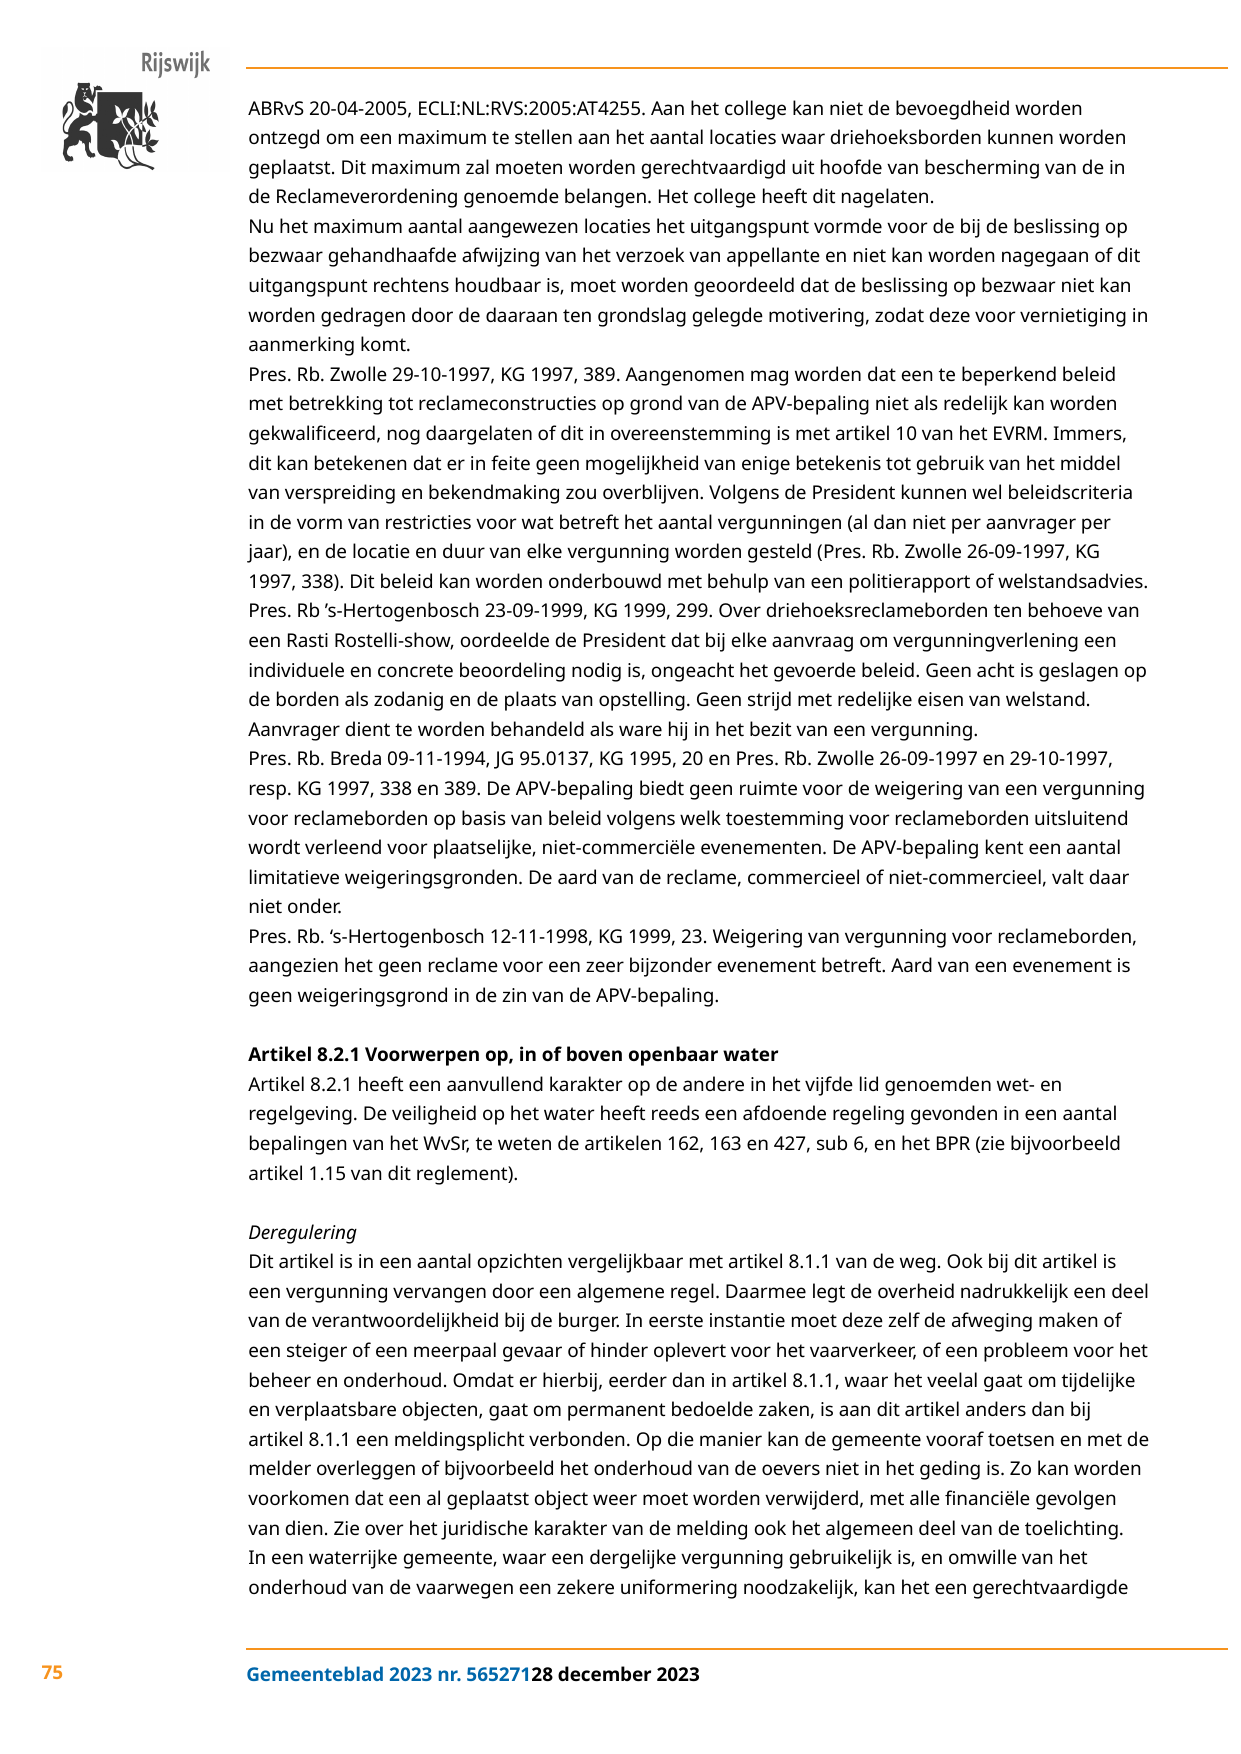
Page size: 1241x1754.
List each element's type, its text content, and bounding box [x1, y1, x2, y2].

text Nu het maximum aantal aangewezen locaties het uitgangspunt vormde voor de bij de beslissing op bezwaar gehandhaafde afwijzing van het verzoek van appellante en niet kan worden nagegaan of dit uitgangspunt rechtens houdbaar is, moet worden geoordeeld dat de beslissing op bezwaar niet kan worden gedragen door de daaraan ten grondslag gelegde motivering, zodat deze voor vernietiging in aanmerking komt. [248, 213, 1152, 357]
picture [41, 47, 231, 172]
text Pres. Rb. Breda 09-11-1994, JG 95.0137, KG 1995, 20 en Pres. Rb. Zwolle 26-09-1997 en 29-10-1997, resp. KG 1997, 338 en 389. De APV-bepaling biedt geen ruimte voor de weigering van een vergunning voor reclameborden op basis van beleid volgens welk toestemming voor reclameborden uitsluitend wordt verleend voor plaatselijke, niet-commerciële evenementen. De APV-bepaling kent een aantal limitatieve weigeringsgronden. De aard van de reclame, commercieel of niet-commercieel, valt daar niet onder. [248, 746, 1152, 919]
text Pres. Rb. ‘s-Hertogenbosch 12-11-1998, KG 1999, 23. Weigering van vergunning voor reclameborden, aangezien het geen reclame voor een zeer bijzonder evenement betreft. Aard van een evenement is geen weigeringsgrond in de zin van de APV-bepaling. [248, 923, 1152, 1008]
text Deregulering [248, 1219, 1152, 1245]
text Pres. Rb. Zwolle 29-10-1997, KG 1997, 389. Aangenomen mag worden dat een te beperkend beleid met betrekking tot reclameconstructies op grond van de APV-bepaling niet als redelijk kan worden gekwalificeerd, nog daargelaten of dit in overeenstemming is met artikel 10 van het EVRM. Immers, dit kan betekenen dat er in feite geen mogelijkheid van enige betekenis tot gebruik van het middel van verspreiding en bekendmaking zou overblijven. Volgens de President kunnen wel beleidscriteria in de vorm van restricties voor wat betreft het aantal vergunningen (al dan niet per aanvrager per jaar), en de locatie en duur van elke vergunning worden gesteld (Pres. Rb. Zwolle 26-09-1997, KG 1997, 338). Dit beleid kan worden onderbouwd met behulp van een politierapport of welstandsadvies. [248, 361, 1152, 594]
text Artikel 8.2.1 Voorwerpen op, in of boven openbaar water [248, 1041, 1152, 1067]
text Pres. Rb ’s-Hertogenbosch 23-09-1999, KG 1999, 299. Over driehoeksreclameborden ten behoeve van een Rasti Rostelli-show, oordeelde de President dat bij elke aanvraag om vergunningverlening een individuele en concrete beoordeling nodig is, ongeacht het gevoerde beleid. Geen acht is geslagen op de borden als zodanig en de plaats van opstelling. Geen strijd met redelijke eisen van welstand. Aanvrager dient te worden behandeld als ware hij in het bezit van een vergunning. [248, 598, 1152, 742]
text Artikel 8.2.1 heeft een aanvullend karakter op de andere in het vijfde lid genoemden wet- en regelgeving. De veiligheid op het water heeft reeds een afdoende regeling gevonden in een aantal bepalingen van het WvSr, te weten de artikelen 162, 163 en 427, sub 6, en het BPR (zie bijvoorbeeld artikel 1.15 van dit reglement). [248, 1071, 1152, 1186]
text In een waterrijke gemeente, waar een dergelijke vergunning gebruikelijk is, en omwille van het onderhoud van de vaarwegen een zekere uniformering noodzakelijk, kan het een gerechtvaardigde [248, 1544, 1152, 1600]
text Dit artikel is in een aantal opzichten vergelijkbaar met artikel 8.1.1 van de weg. Ook bij dit artikel is een vergunning vervangen door een algemene regel. Daarmee legt de overheid nadrukkelijk een deel van de verantwoordelijkheid bij de burger. In eerste instantie moet deze zelf de afweging maken of een steiger of een meerpaal gevaar of hinder oplevert voor het vaarverkeer, of een probleem voor het beheer en onderhoud. Omdat er hierbij, eerder dan in artikel 8.1.1, waar het veelal gaat om tijdelijke en verplaatsbare objecten, gaat om permanent bedoelde zaken, is aan dit artikel anders dan bij artikel 8.1.1 een meldingsplicht verbonden. Op die manier kan de gemeente vooraf toetsen en met de melder overleggen of bijvoorbeeld het onderhoud van de oevers niet in het geding is. Zo kan worden voorkomen dat een al geplaatst object weer moet worden verwijderd, met alle financiële gevolgen van dien. Zie over het juridische karakter van de melding ook het algemeen deel van de toelichting. [248, 1248, 1152, 1541]
text ABRvS 20-04-2005, ECLI:NL:RVS:2005:AT4255. Aan het college kan niet de bevoegdheid worden ontzegd om een maximum te stellen aan het aantal locaties waar driehoeksborden kunnen worden geplaatst. Dit maximum zal moeten worden gerechtvaardigd uit hoofde van bescherming van de in de Reclameverordening genoemde belangen. Het college heeft dit nagelaten. [248, 95, 1152, 209]
